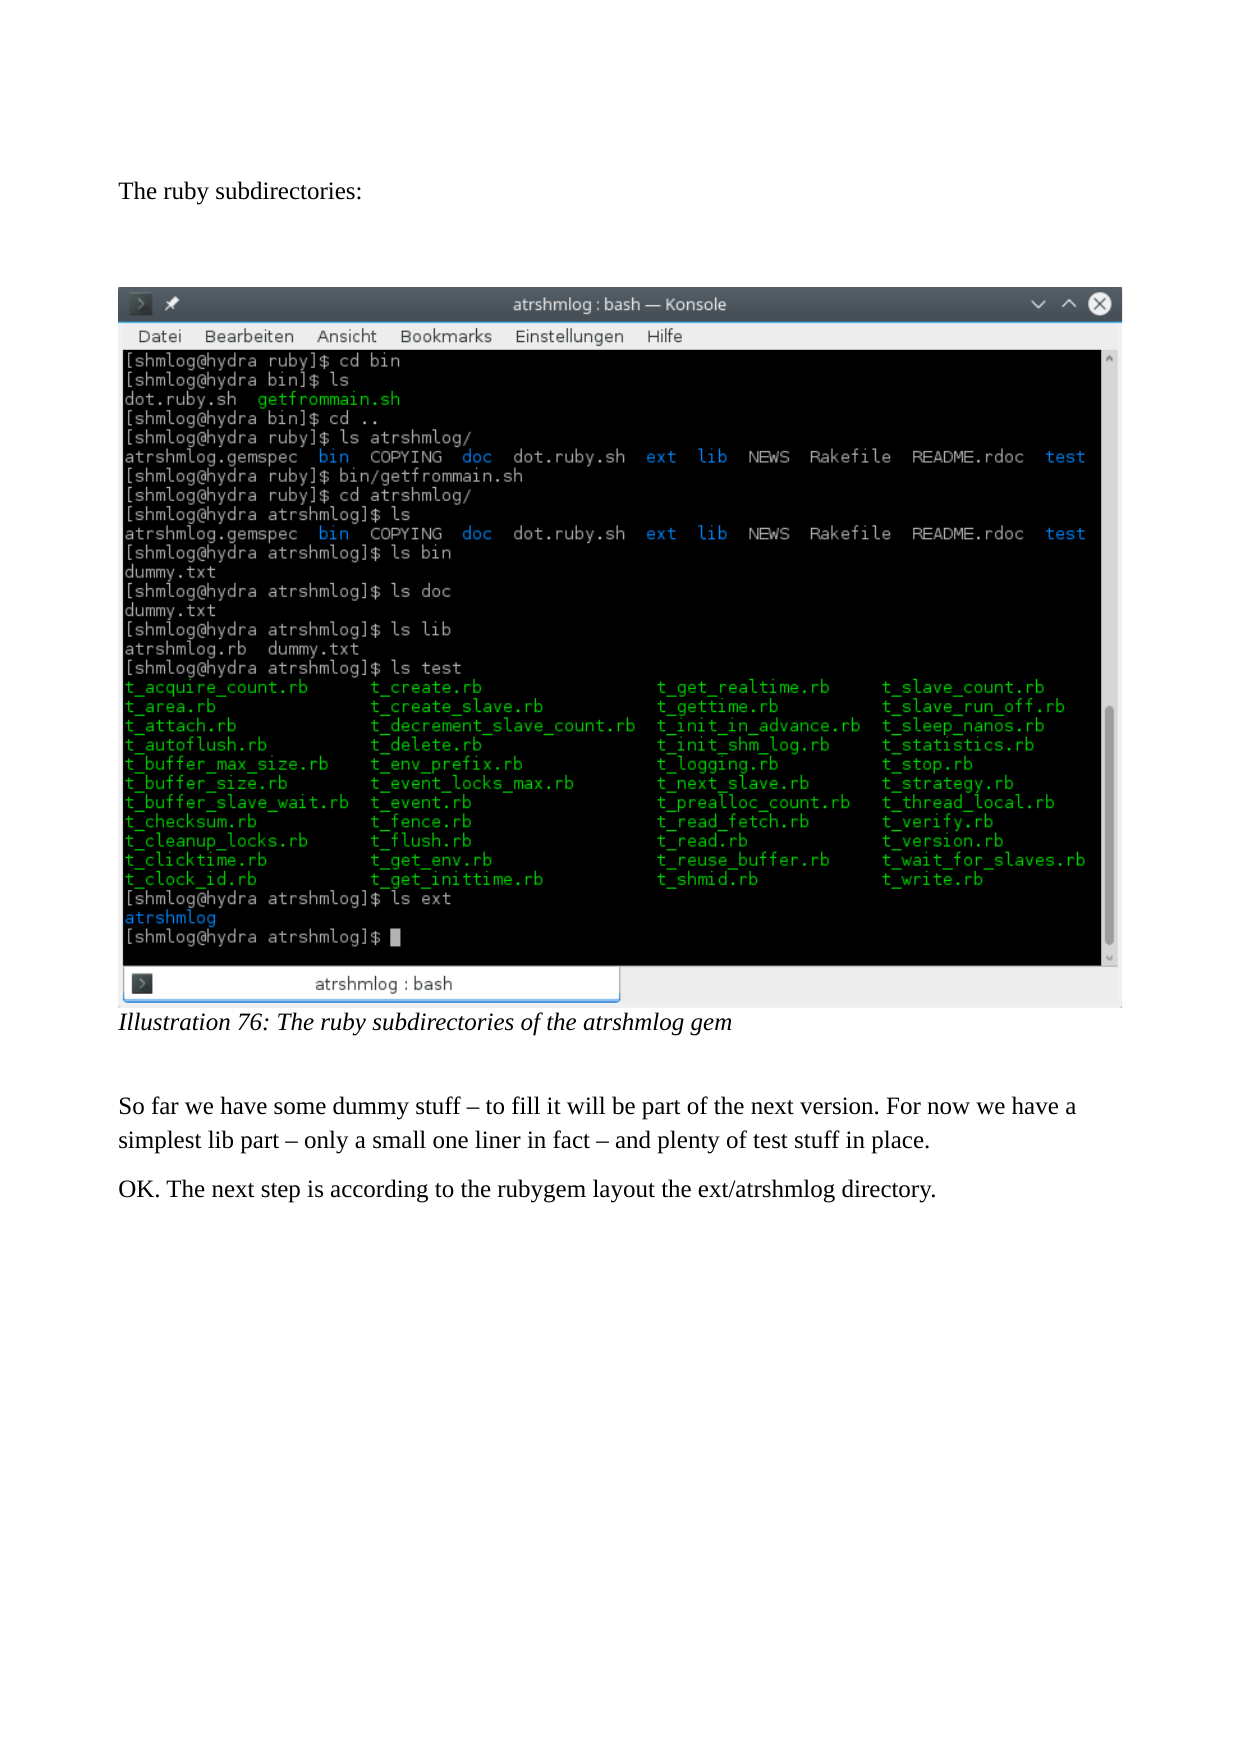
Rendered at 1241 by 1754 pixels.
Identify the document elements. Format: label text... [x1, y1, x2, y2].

text Illustration 76: The ruby subdirectories of the atrshmlog gem [118, 1008, 1122, 1036]
text So far we have some dummy stuff – to fill it will be part of the next version. For now we have a simplest lib part – only a small one liner in fact – and plenty of test stuff in place. [118, 1091, 1122, 1154]
text The ruby subdirectories: [118, 176, 1122, 205]
text OK. The next step is according to the rubygem layout the ext/atrshmlog directory. [118, 1174, 1122, 1203]
picture [118, 287, 1123, 1008]
